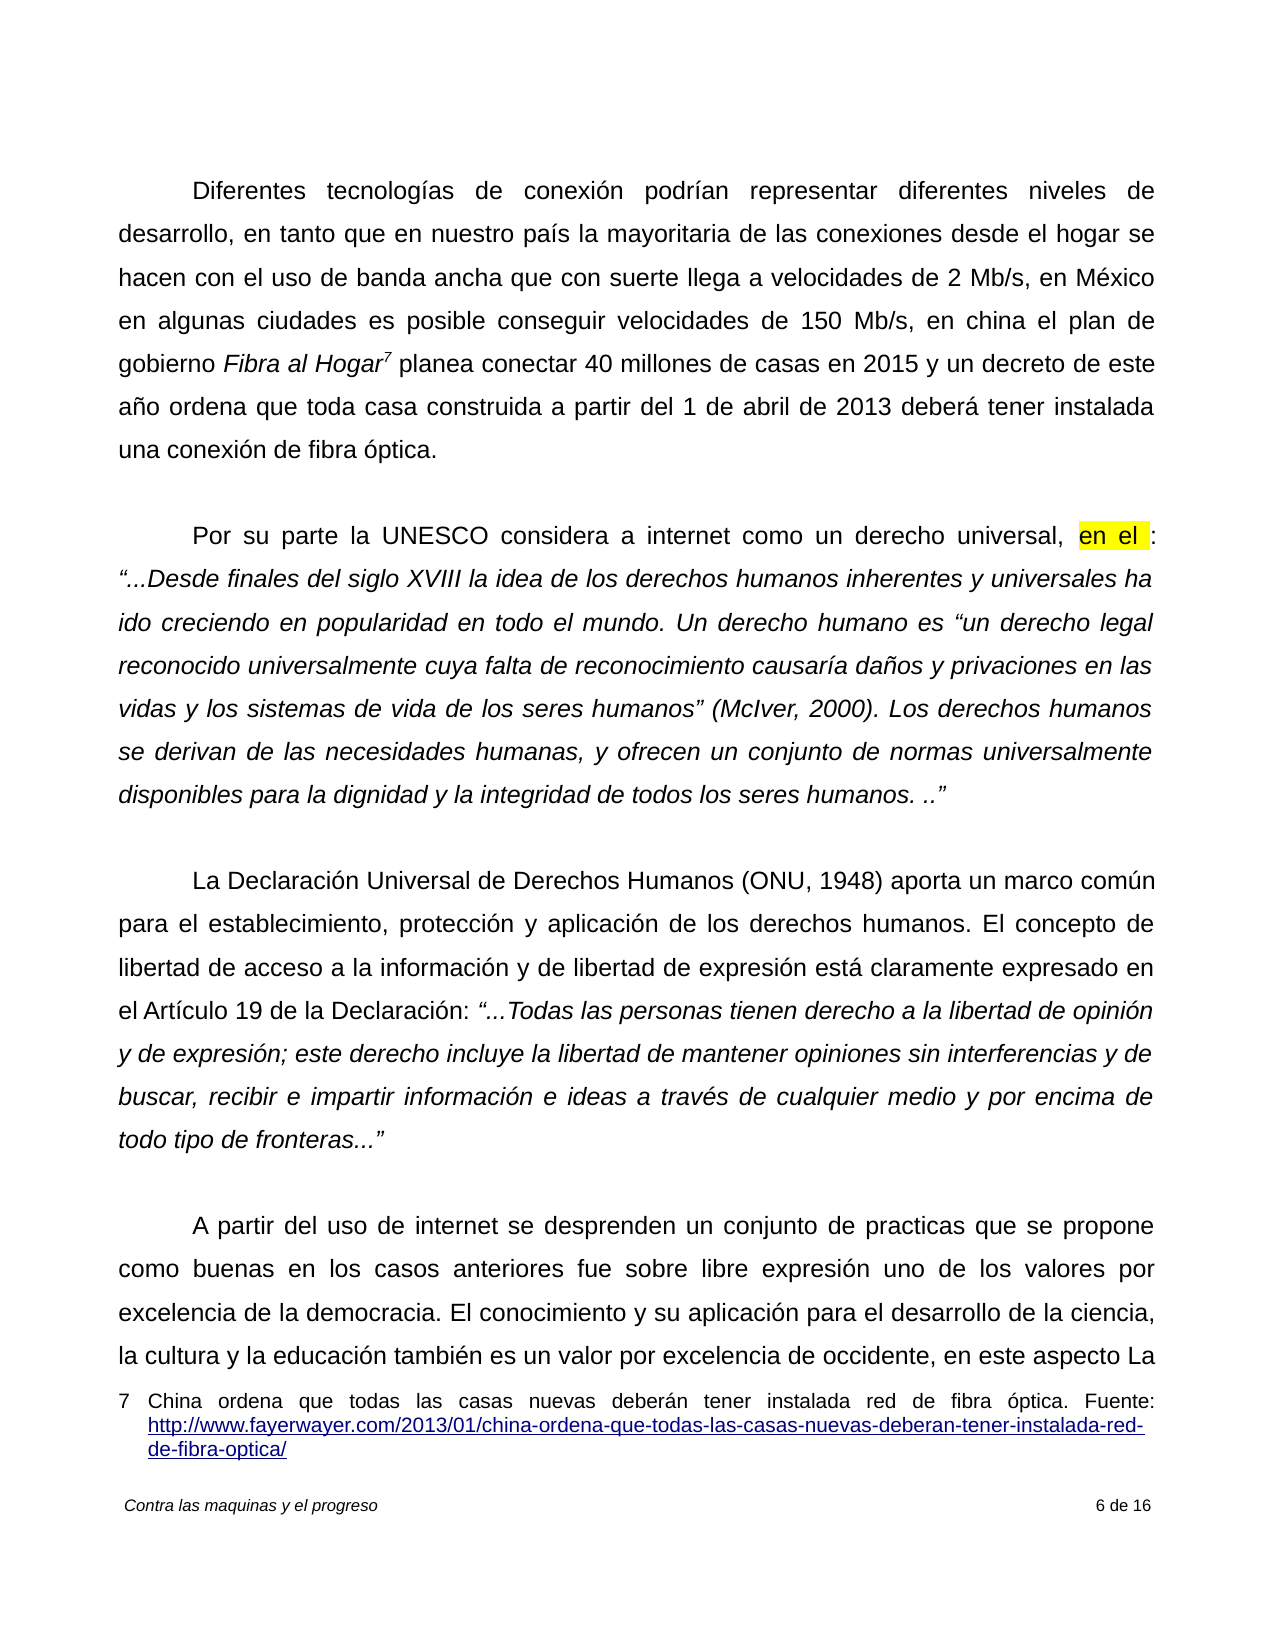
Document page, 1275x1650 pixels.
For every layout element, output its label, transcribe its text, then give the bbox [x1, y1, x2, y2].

text China ordena que todas las casas nuevas deberán tener instalada red de fibra óptica. Fuente: http://www.fayerwayer.com/2013/01/china-ordena-que-todas-las-casas-nuevas-deberan-tener-instalada-red-de-fibra-optica/ [118, 1389, 1157, 1461]
text La Declaración Universal de Derechos Humanos (ONU, 1948) aporta un marco común para el establecimiento, protección y aplicación de los derechos humanos. El concepto de libertad de acceso a la información y de libertad de expresión está claramente expresado en el Artículo 19 de la Declaración: “...Todas las personas tienen derecho a la libertad de opinión y de expresión; este derecho incluye la libertad de mantener opiniones sin interferencias y de buscar, recibir e impartir información e ideas a través de cualquier medio y por encima de todo tipo de fronteras...” [118, 866, 1157, 1154]
text Diferentes tecnologías de conexión podrían representar diferentes niveles de desarrollo, en tanto que en nuestro país la mayoritaria de las conexiones desde el hogar se hacen con el uso de banda ancha que con suerte llega a velocidades de 2 Mb/s, en México en algunas ciudades es posible conseguir velocidades de 150 Mb/s, en china el plan de gobierno Fibra al Hogar planea conectar 40 millones de casas en 2015 y un decreto de este año ordena que toda casa construida a partir del 1 de abril de 2013 deberá tener instalada una conexión de fibra óptica. [118, 176, 1157, 464]
text A partir del uso de internet se desprenden un conjunto de practicas que se propone como buenas en los casos anteriores fue sobre libre expresión uno de los valores por excelencia de la democracia. El conocimiento y su aplicación para el desarrollo de la ciencia, la cultura y la educación también es un valor por excelencia de occidente, en este aspecto La [118, 1211, 1157, 1369]
text Por su parte la UNESCO considera a internet como un derecho universal, en el : “...Desde finales del siglo XVIII la idea de los derechos humanos inherentes y universales ha ido creciendo en popularidad en todo el mundo. Un derecho humano es “un derecho legal reconocido universalmente cuya falta de reconocimiento causaría daños y privaciones en las vidas y los sistemas de vida de los seres humanos” (McIver, 2000). Los derechos humanos se derivan de las necesidades humanas, y ofrecen un conjunto de normas universalmente disponibles para la dignidad y la integridad de todos los seres humanos. ..” [118, 521, 1157, 809]
